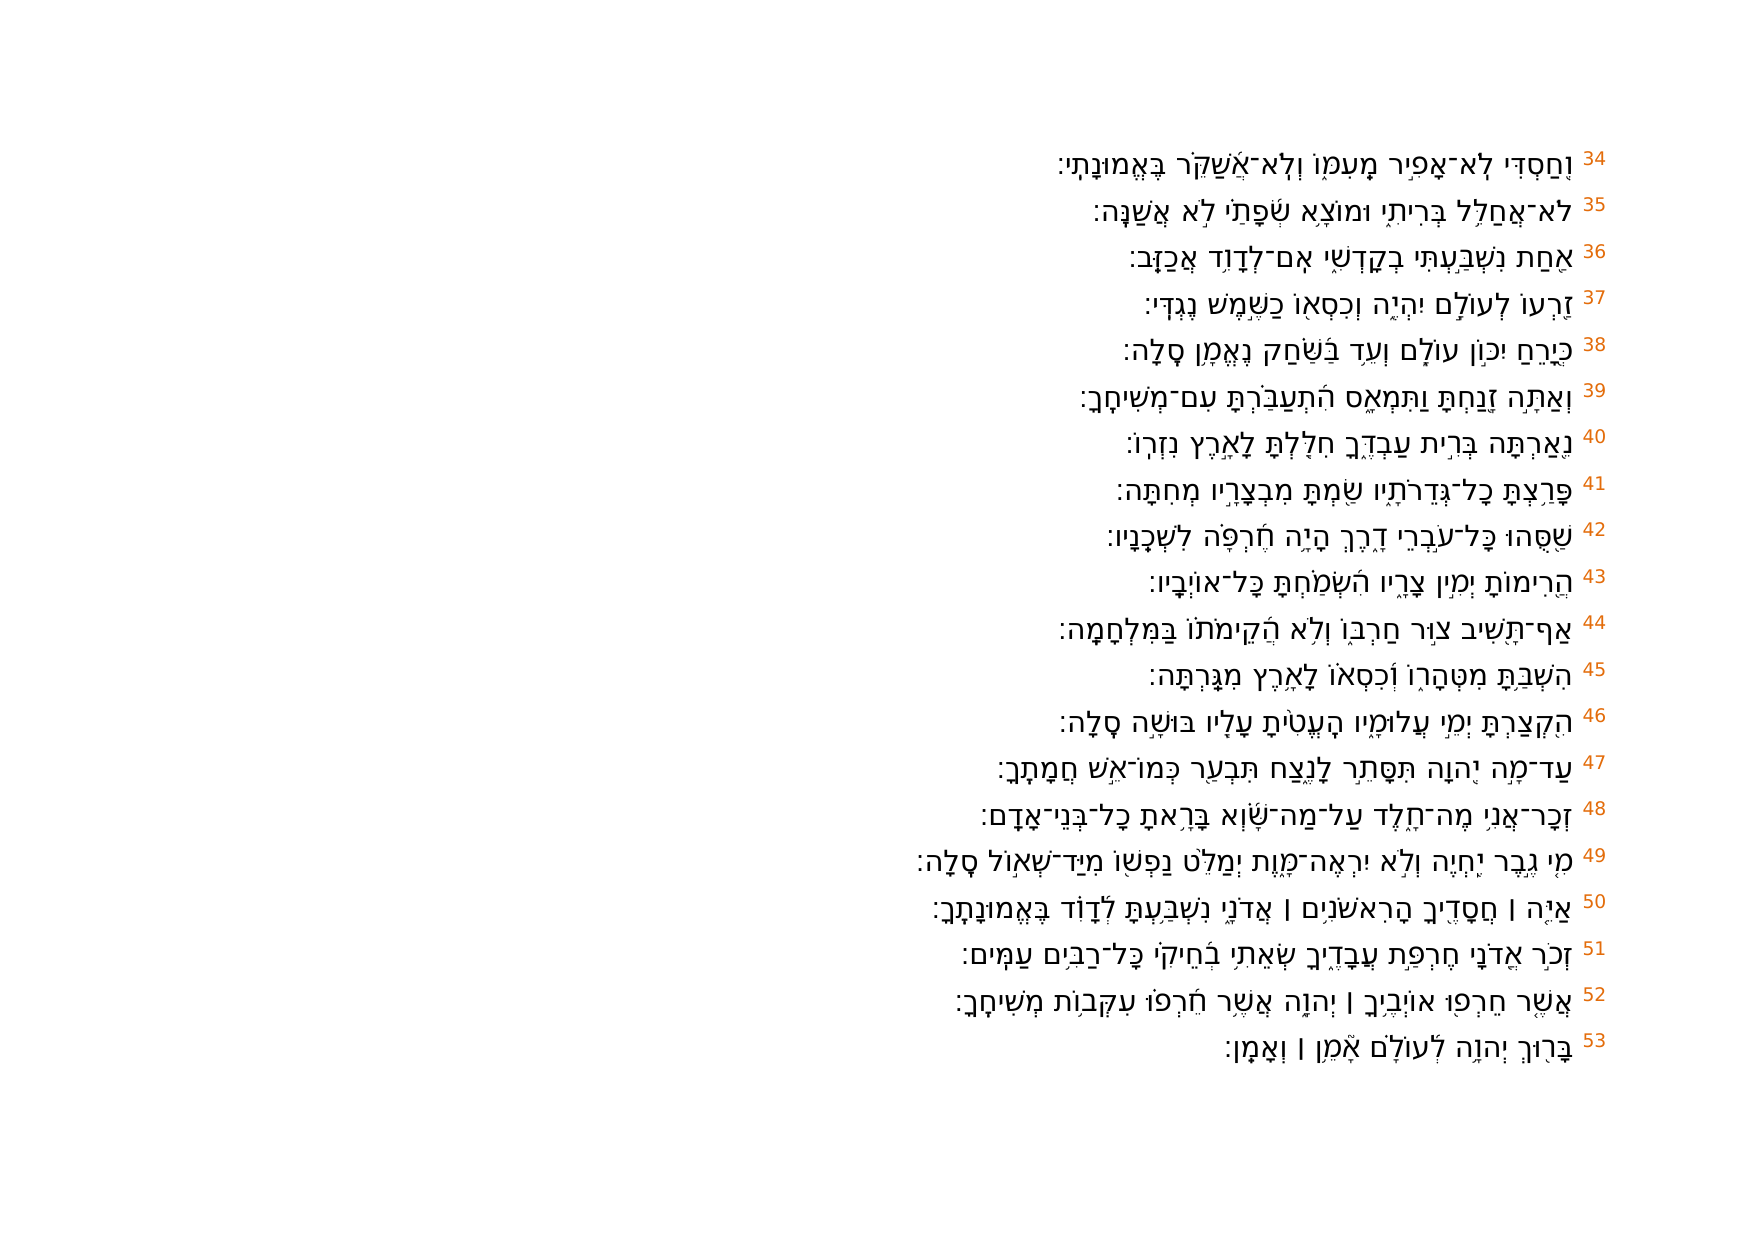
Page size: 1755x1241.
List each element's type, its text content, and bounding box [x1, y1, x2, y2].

text 36 אַ֭חַת נִשְׁבַּ֣עְתִּי בְקָדְשִׁ֑י אִֽם־לְדָוִ֥ד אֲכַזֵּֽב׃ ‬‬‬‬ [148, 241, 1606, 274]
text 34 וְ֭חַסְדִּי לֹֽא־אָפִ֣יר מֵֽעִמּ֑וֹ וְלֹֽא־אֲ֝שַׁקֵּ֗ר בֶּאֱמוּנָתִֽי׃ ‬‬‬‬ [148, 148, 1606, 182]
text 40 נֵ֭אַרְתָּה בְּרִ֣ית עַבְדֶּ֑ךָ חִלַּ֖לְתָּ לָאָ֣רֶץ נִזְרֽוֹ׃ ‬‬‬‬ [148, 426, 1606, 460]
text 48 זְכָר־אֲנִ֥י מֶה־חָ֑לֶד עַל־מַה־שָּׁ֝֗וְא בָּרָ֥אתָ כָל־בְּנֵי־אָדָֽם׃ ‬‬‬‬ [148, 798, 1606, 832]
text 44 אַף־תָּ֭שִׁיב צ֣וּר חַרְבּ֑וֹ וְלֹ֥א הֲ֝קֵימֹת֗וֹ בַּמִּלְחָמָֽה׃ ‬‬‬‬ [148, 612, 1606, 646]
text 38 כְּ֭יָרֵחַ יִכּ֣וֹן עוֹלָ֑ם וְעֵ֥ד בַּ֝שַּׁ֗חַק נֶאֱמָ֥ן סֶֽלָה׃ ‬‬‬‬ [148, 333, 1606, 367]
text 41 פָּרַ֥צְתָּ כָל־גְּדֵרֹתָ֑יו שַׂ֖מְתָּ מִבְצָרָ֣יו מְחִתָּה׃ ‬‬‬‬ [148, 473, 1606, 507]
text 52 אֲשֶׁ֤ר חֵרְפ֖וּ אוֹיְבֶ֥יךָ ׀ יְהוָ֑ה אֲשֶׁ֥ר חֵ֝רְפ֗וּ עִקְּב֥וֹת מְשִׁיחֶֽךָ׃ ‬‬‬‬ [148, 984, 1606, 1018]
text 49 מִ֤י גֶ֣בֶר יִֽ֭חְיֶה וְלֹ֣א יִרְאֶה־מָּ֑וֶת יְמַלֵּ֨ט נַפְשׁ֖וֹ מִיַּד־שְׁא֣וֹל סֶֽלָה׃ ‬‬‬‬ [148, 844, 1606, 878]
text 50 אַיֵּ֤ה ׀ חֲסָדֶ֖יךָ הָרִאשֹׁנִ֥ים ׀ אֲדֹנָ֑י נִשְׁבַּ֥עְתָּ לְ֝דָוִ֗ד בֶּאֱמוּנָתֶֽךָ׃ ‬‬‬‬ [148, 891, 1606, 925]
text 46 הִ֭קְצַרְתָּ יְמֵ֣י עֲלוּמָ֑יו הֶֽעֱטִ֨יתָ עָלָ֖יו בּוּשָׁ֣ה סֶֽלָה׃ ‬‬‬‬ [148, 705, 1606, 739]
text 53 בָּר֖וּךְ יְהוָ֥ה לְ֝עוֹלָ֗ם אָ֘מֵ֥ן ׀ וְאָמֵֽן׃ ‬‬‬‬ [148, 1030, 1606, 1064]
text 43 הֲ֭רִימוֹתָ יְמִ֣ין צָרָ֑יו הִ֝שְׂמַ֗חְתָּ כָּל־אוֹיְבָֽיו׃ ‬‬‬‬ [148, 566, 1606, 600]
text 39 וְאַתָּ֣ה זָ֭נַחְתָּ וַתִּמְאָ֑ס הִ֝תְעַבַּ֗רְתָּ עִם־מְשִׁיחֶֽךָ׃ ‬‬‬‬ [148, 380, 1606, 414]
text 51 זְכֹ֣ר אֲ֭דֹנָי חֶרְפַּ֣ת עֲבָדֶ֑יךָ שְׂאֵתִ֥י בְ֝חֵיקִ֗י כָּל־רַבִּ֥ים עַמִּֽים׃ ‬‬‬‬ [148, 937, 1606, 971]
text 45 הִשְׁבַּ֥תָּ מִטְּהָר֑וֹ וְ֝כִסְא֗וֹ לָאָ֥רֶץ מִגַּֽרְתָּה׃ ‬‬‬‬ [148, 659, 1606, 693]
text 35 לֹא־אֲחַלֵּ֥ל בְּרִיתִ֑י וּמוֹצָ֥א שְׂ֝פָתַ֗י לֹ֣א אֲשַׁנֶּֽה׃ ‬‬‬‬ [148, 194, 1606, 228]
text 37 זַ֭רְעוֹ לְעוֹלָ֣ם יִהְיֶ֑ה וְכִסְא֖וֹ כַשֶּׁ֣מֶשׁ נֶגְדִּֽי׃ ‬‬‬‬ [148, 287, 1606, 321]
text 47 עַד־מָ֣ה יְ֭הוָה תִּסָּתֵ֣ר לָנֶ֑צַח תִּבְעַ֖ר כְּמוֹ־אֵ֣שׁ חֲמָתֶֽךָ׃ ‬‬‬‬ [148, 752, 1606, 786]
text 42 שַׁ֭סֻּהוּ כָּל־עֹ֣בְרֵי דָ֑רֶךְ הָיָ֥ה חֶ֝רְפָּ֗ה לִשְׁכֵֽנָיו׃ ‬‬‬‬ [148, 519, 1606, 553]
